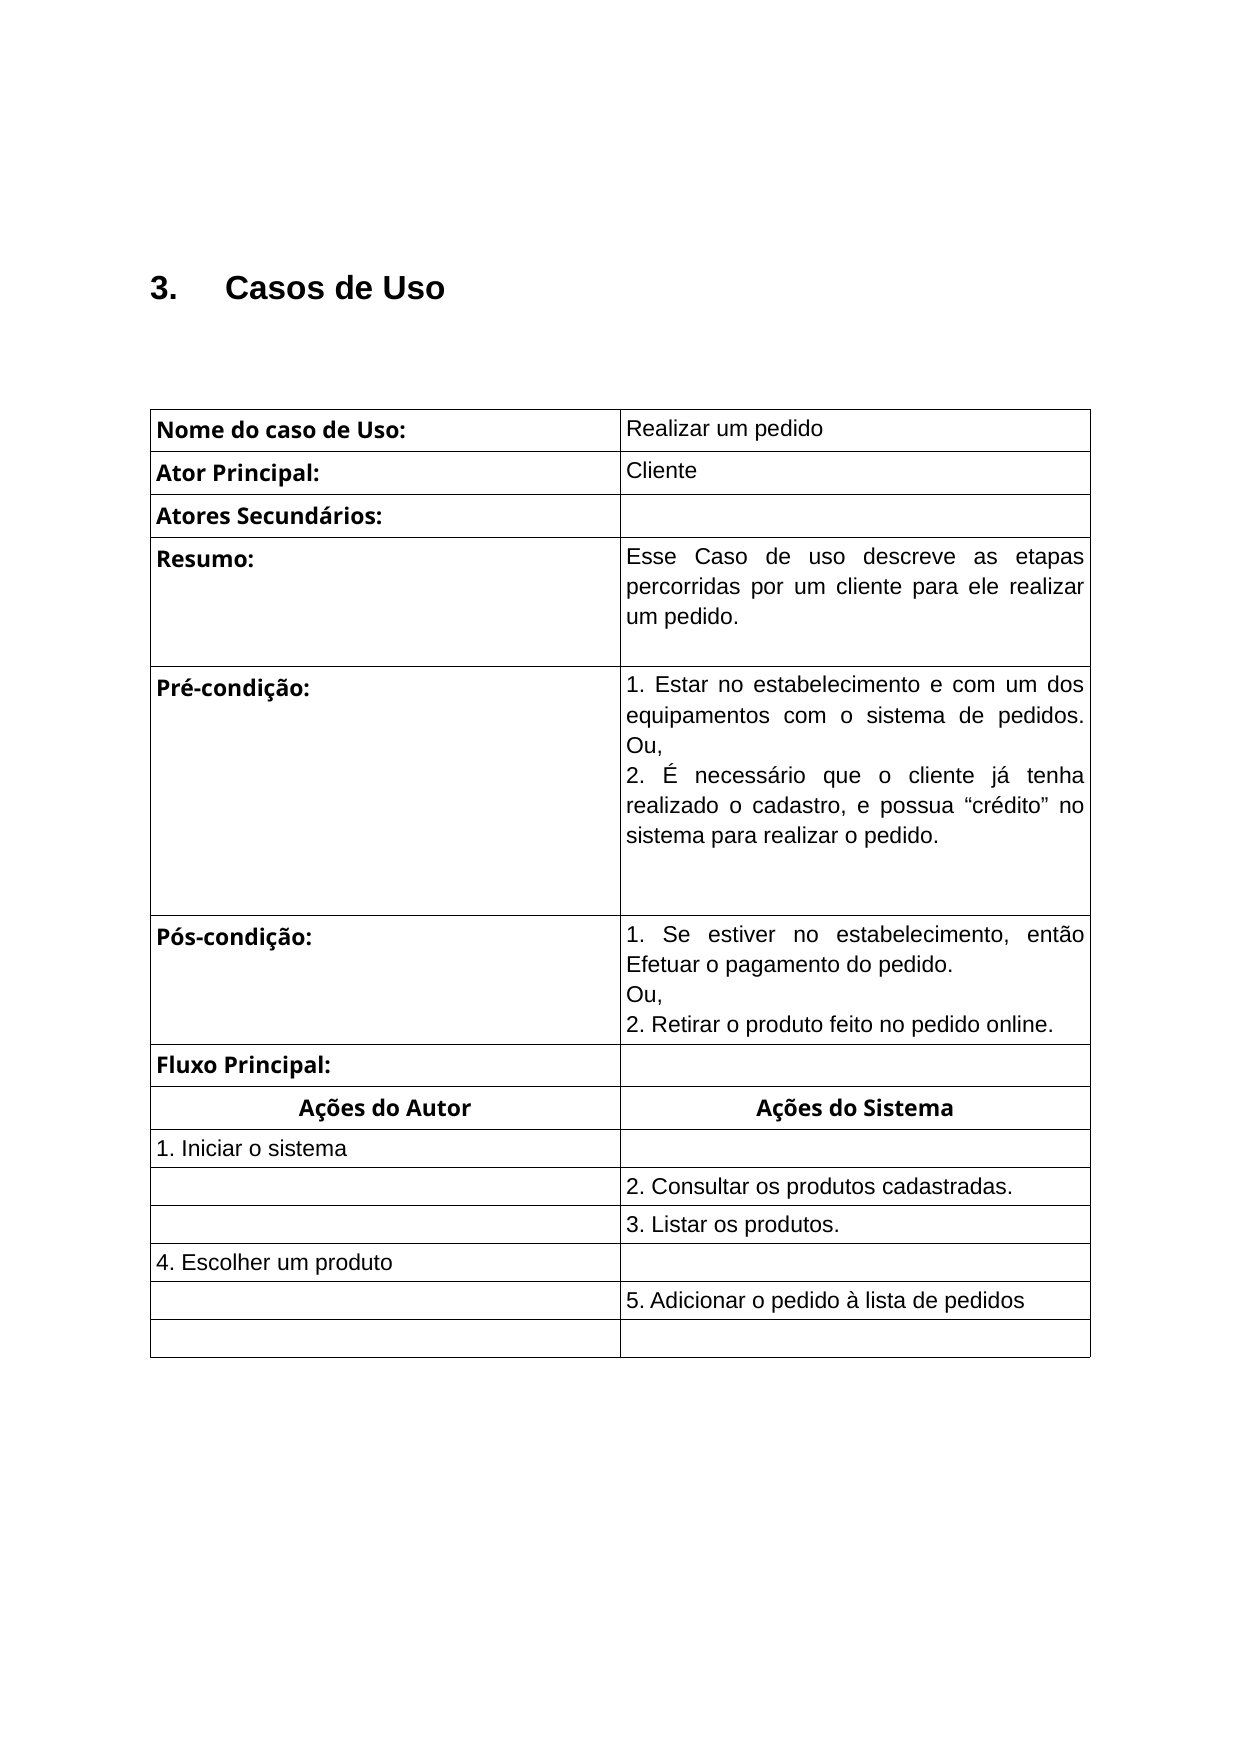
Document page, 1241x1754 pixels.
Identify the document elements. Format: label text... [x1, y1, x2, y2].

table_cell 4. Escolher um produto [151, 1244, 620, 1281]
table_cell [621, 1244, 1090, 1281]
table_cell Cliente [621, 452, 1090, 494]
table_cell 2. Consultar os produtos cadastradas. [621, 1168, 1090, 1205]
table_cell [151, 1320, 620, 1357]
table_cell Ações do Sistema [621, 1087, 1090, 1129]
table_cell 3. Listar os produtos. [621, 1206, 1090, 1243]
table_cell 1. Iniciar o sistema [151, 1130, 620, 1167]
table_header Nome do caso de Uso: [151, 410, 620, 451]
text 3. Casos de Uso [150, 268, 1090, 307]
table_cell Fluxo Principal: [151, 1045, 620, 1086]
table_cell 5. Adicionar o pedido à lista de pedidos [621, 1282, 1090, 1319]
table_cell Ator Principal: [151, 452, 620, 494]
table_cell [621, 1320, 1090, 1357]
table_cell 1. Se estiver no estabelecimento, então Efetuar o pagamento do pedido. Ou, 2. Retirar o produto feito no pedido online. [621, 916, 1090, 1043]
table_header Realizar um pedido [621, 410, 1090, 451]
table_cell 1. Estar no estabelecimento e com um dos equipamentos com o sistema de pedidos. Ou, 2. É necessário que o cliente já tenha realizado o cadastro, e possua “crédito” no sistema para realizar o pedido. [621, 667, 1090, 915]
table_cell [151, 1206, 620, 1243]
table_cell [151, 1282, 620, 1319]
table_cell Pré-condição: [151, 667, 620, 915]
table_cell Pós-condição: [151, 916, 620, 1043]
table_cell [151, 1168, 620, 1205]
table_cell Ações do Autor [151, 1087, 620, 1129]
table_cell [621, 495, 1090, 537]
table_cell [621, 1045, 1090, 1086]
table_cell Resumo: [151, 538, 620, 666]
table_cell Esse Caso de uso descreve as etapas percorridas por um cliente para ele realizar um pedido. [621, 538, 1090, 666]
table_cell [621, 1130, 1090, 1167]
table_cell Atores Secundários: [151, 495, 620, 537]
